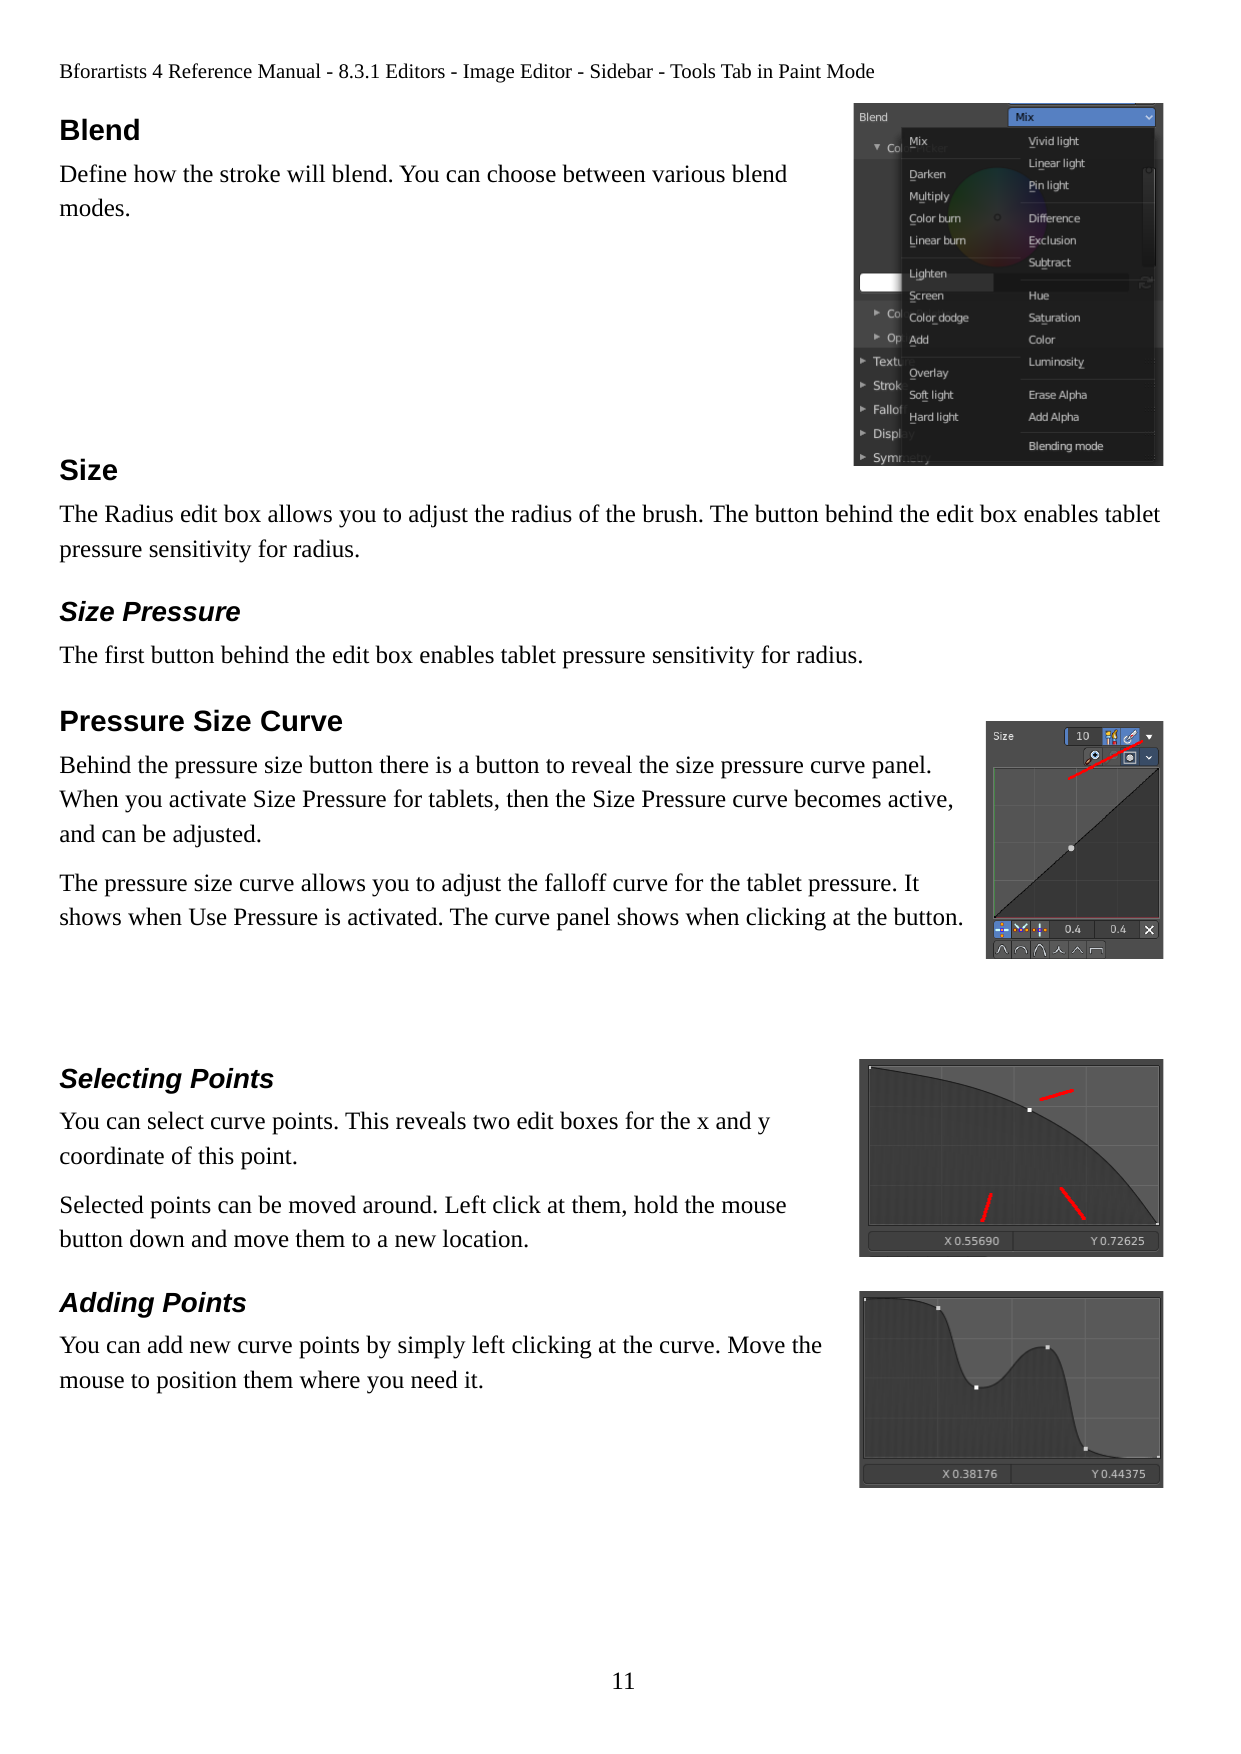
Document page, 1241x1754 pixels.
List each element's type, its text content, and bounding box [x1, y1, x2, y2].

picture [859, 1059, 1164, 1257]
text Define how the stroke will blend. You can choose between various blend modes. [59, 159, 853, 222]
text The pressure size curve allows you to adjust the falloff curve for the tablet pressure. It shows when Use Pressure is activated. The curve panel shows when clicking at the button. [59, 868, 985, 931]
subtitle Size Pressure [59, 596, 1181, 627]
subtitle [1164, 1062, 1181, 1094]
text You can add new curve points by simply left clicking at the curve. Move the mouse to position them where you need it. [59, 1330, 859, 1393]
subtitle Adding Points [59, 1286, 1181, 1318]
picture [985, 721, 1164, 959]
text Behind the pressure size button there is a button to reveal the size pressure curve panel. When you activate Size Pressure for tablets, then the Size Pressure curve becomes active, and can be adjusted. [59, 750, 985, 847]
subtitle Pressure Size Curve [59, 703, 1181, 737]
subtitle [1164, 113, 1181, 146]
text You can select curve points. This reveals two edit boxes for the x and y coordinate of this point. [59, 1106, 859, 1169]
subtitle Size [59, 453, 1181, 487]
subtitle Blend [59, 113, 853, 146]
subtitle Selecting Points [59, 1062, 859, 1094]
text The Radius edit box allows you to adjust the radius of the brush. The button behind the edit box enables tablet pressure sensitivity for radius. [59, 499, 1181, 563]
text The first button behind the edit box enables tablet pressure sensitivity for radius. [59, 640, 1181, 669]
picture [853, 103, 1164, 466]
text Selected points can be moved around. Left click at them, hold the mouse button down and move them to a new location. [59, 1190, 859, 1253]
picture [859, 1291, 1164, 1488]
